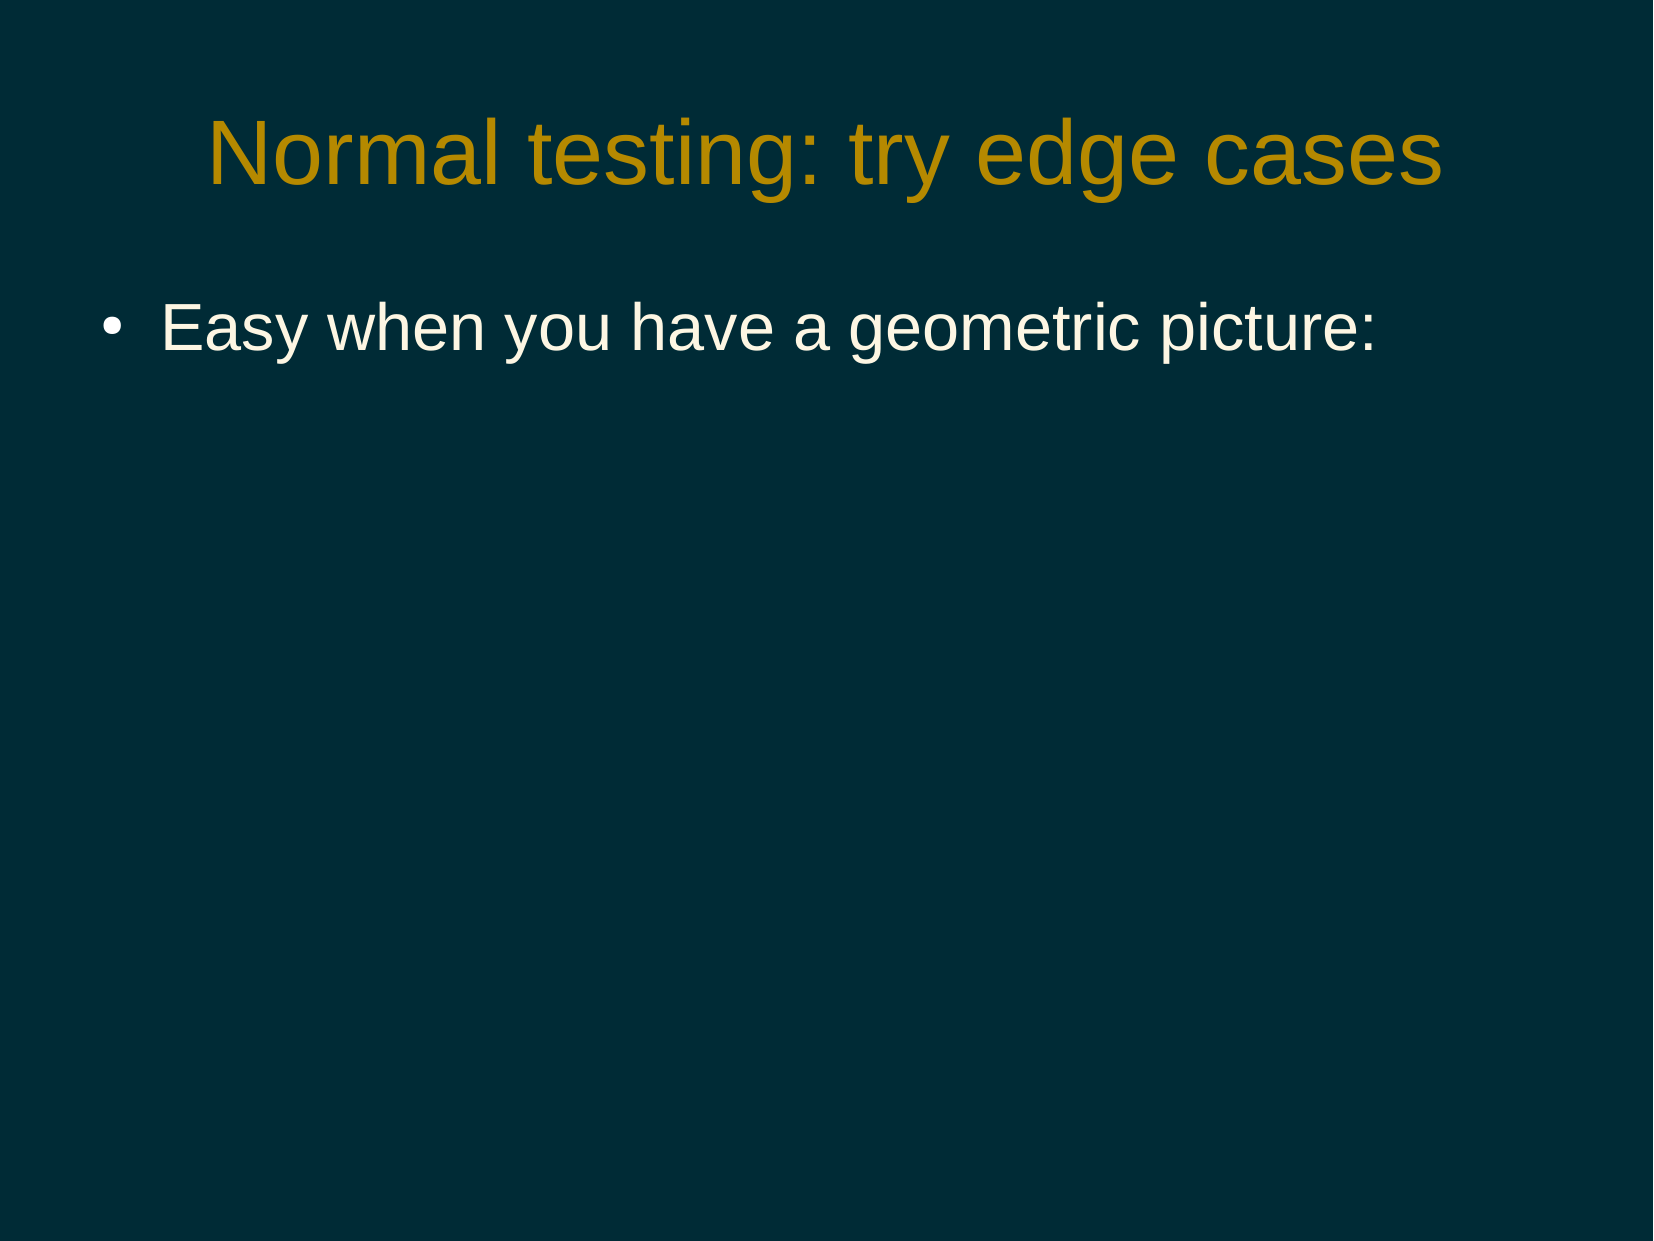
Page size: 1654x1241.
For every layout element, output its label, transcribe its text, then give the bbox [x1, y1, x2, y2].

list Easy when you have a geometric picture: [82, 290, 1571, 1109]
title Normal testing: try edge cases [82, 49, 1571, 257]
